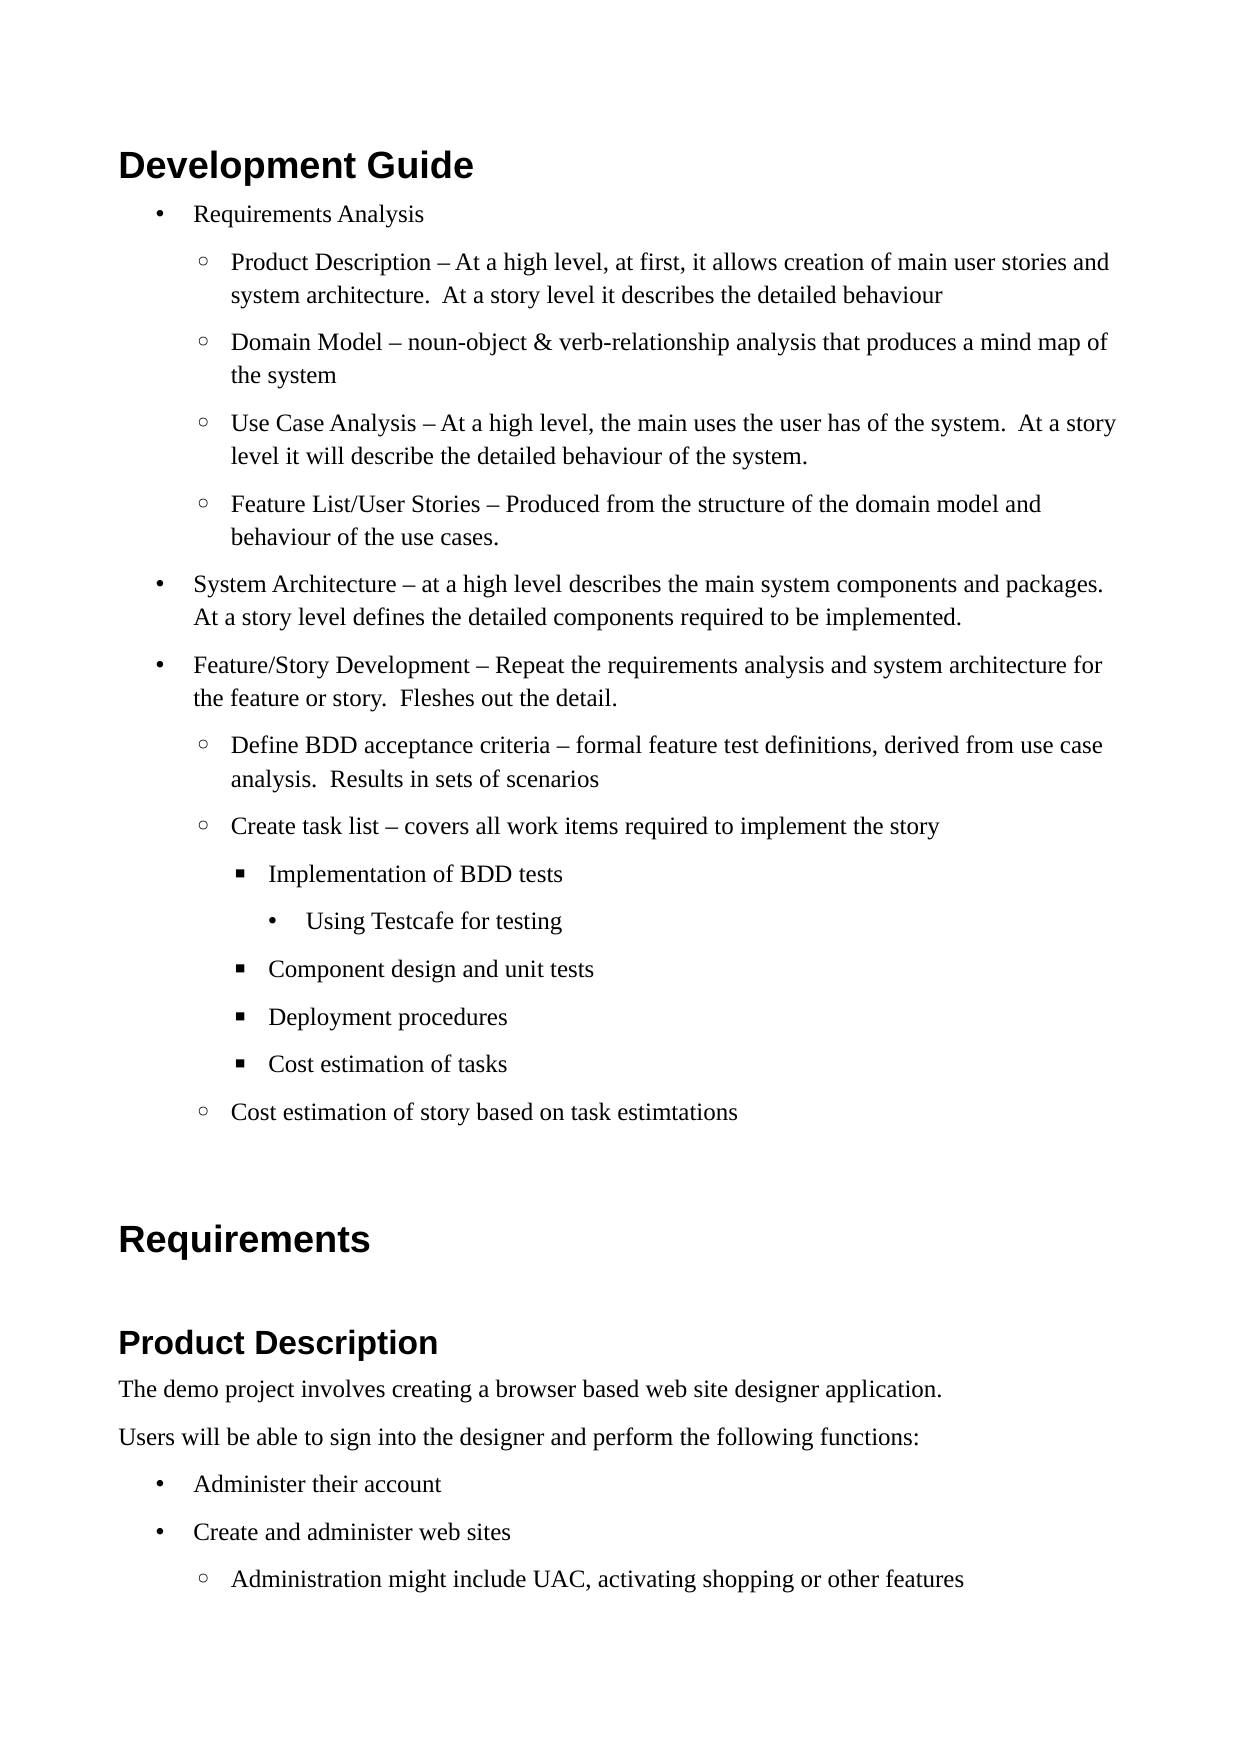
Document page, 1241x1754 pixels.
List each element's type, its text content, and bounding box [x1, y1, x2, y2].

list Feature/Story Development – Repeat the requirements analysis and system architecture for the feature or story. Fleshes out the detail. [156, 650, 1122, 712]
subtitle Product Description [118, 1323, 1122, 1361]
subtitle Development Guide [118, 143, 1122, 187]
list Component design and unit tests [231, 954, 1122, 983]
text Users will be able to sign into the designer and perform the following functions: [118, 1422, 1122, 1450]
list Implementation of BDD tests [231, 859, 1122, 888]
list Define BDD acceptance criteria – formal feature test definitions, derived from use case analysis. Results in sets of scenarios [193, 731, 1122, 792]
list Administer their account [156, 1469, 1122, 1498]
list Administration might include UAC, activating shopping or other features [193, 1564, 1122, 1593]
list Create task list – covers all work items required to implement the story [193, 811, 1122, 840]
list Create and administer web sites [156, 1517, 1122, 1546]
list Deployment procedures [231, 1002, 1122, 1030]
list Cost estimation of story based on task estimtations [193, 1097, 1122, 1126]
text The demo project involves creating a browser based web site designer application. [118, 1374, 1122, 1403]
list Product Description – At a high level, at first, it allows creation of main user stories and system architecture. At a story level it describes the detailed behaviour [193, 247, 1122, 309]
list Cost estimation of tasks [231, 1049, 1122, 1078]
list Domain Model – noun-object & verb-relationship analysis that produces a mind map of the system [193, 327, 1122, 389]
list Using Testcafe for testing [268, 906, 1122, 935]
subtitle Requirements [118, 1217, 1122, 1261]
list Requirements Analysis [156, 199, 1122, 228]
list Use Case Analysis – At a high level, the main uses the user has of the system. At a story level it will describe the detailed behaviour of the system. [193, 408, 1122, 470]
list System Architecture – at a high level describes the main system components and packages. At a story level defines the detailed components required to be implemented. [156, 569, 1122, 631]
list Feature List/User Stories – Produced from the structure of the domain model and behaviour of the use cases. [193, 489, 1122, 551]
